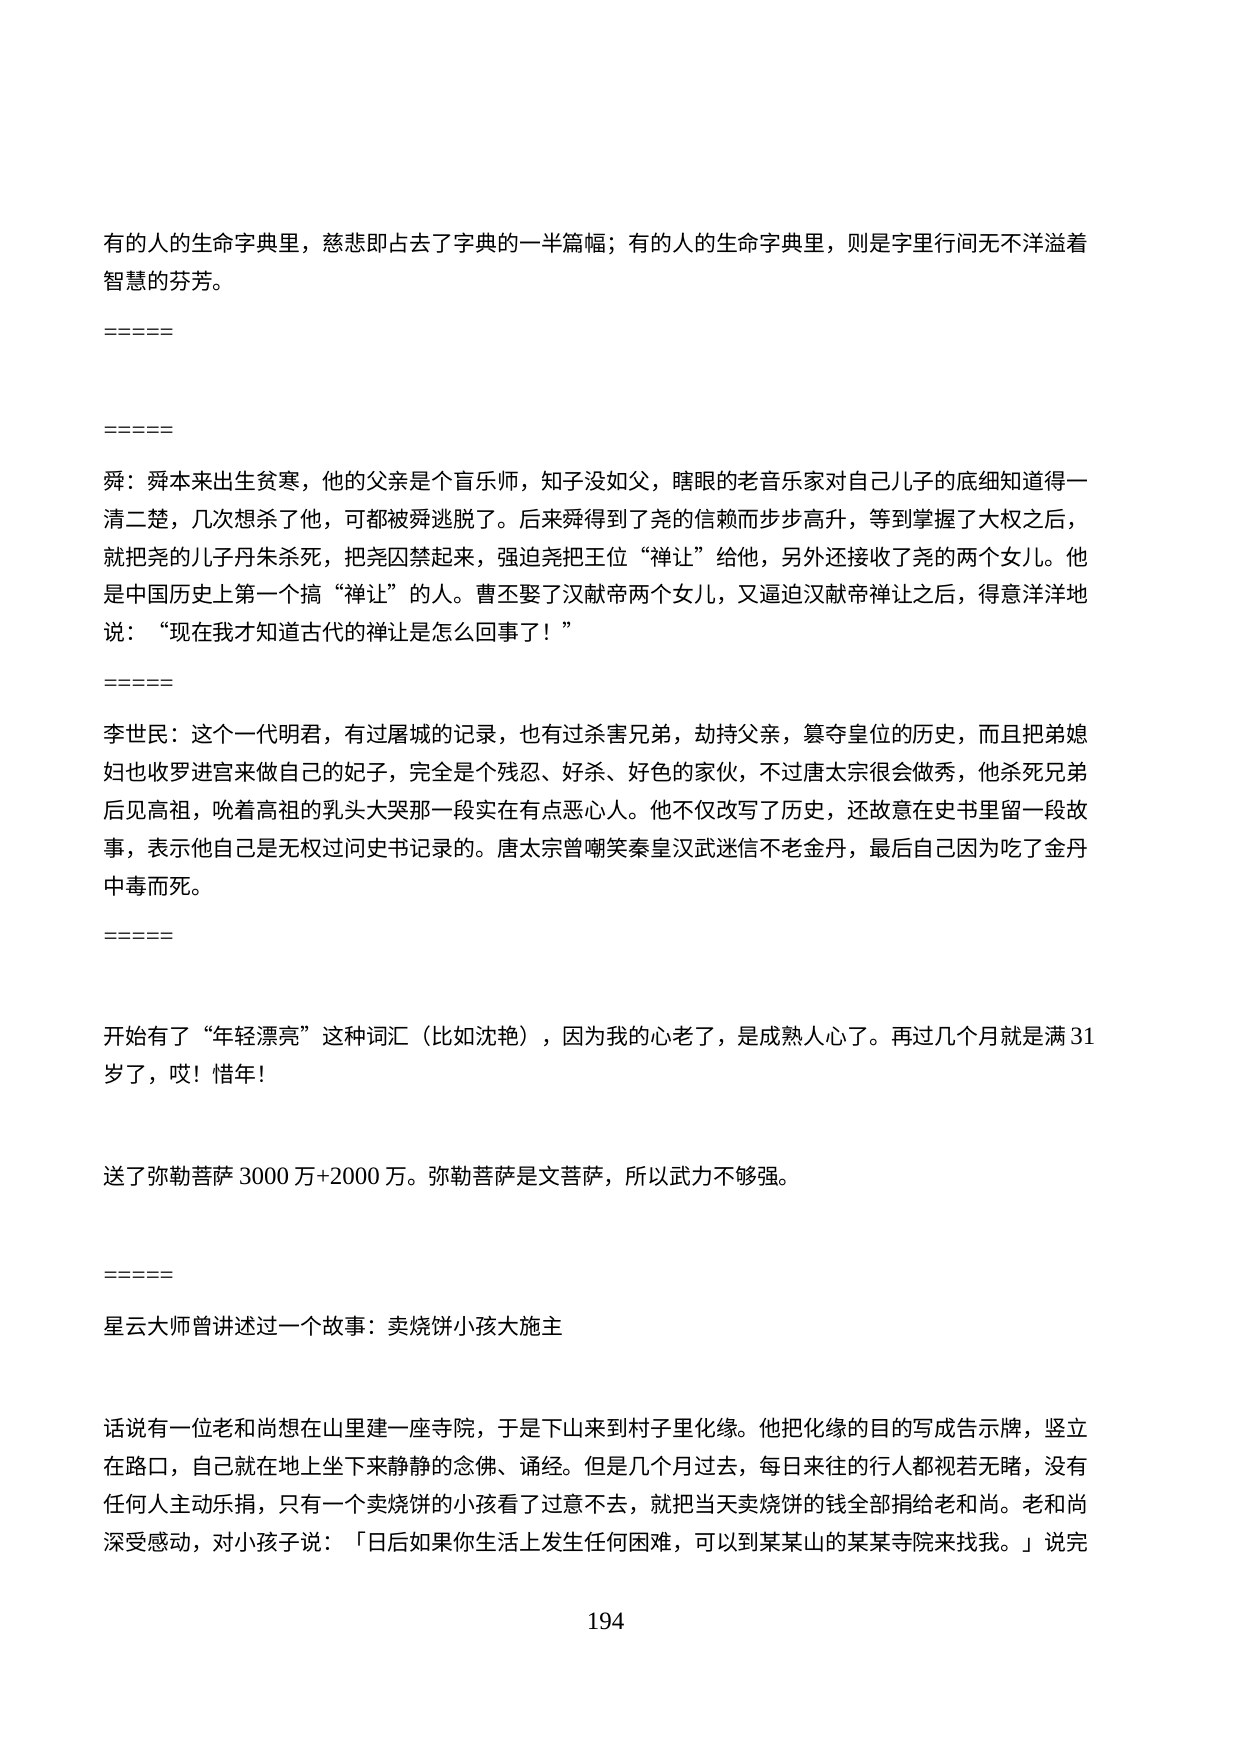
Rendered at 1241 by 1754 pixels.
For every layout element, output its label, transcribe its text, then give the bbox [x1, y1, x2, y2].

text 星云大师曾讲述过一个故事：卖烧饼小孩大施主 [103, 1309, 1107, 1341]
text ===== [103, 668, 1107, 697]
text 开始有了“年轻漂亮”这种词汇（比如沈艳），因为我的心老了，是成熟人心了。再过几个月就是满31岁了，哎！惜年！ [103, 1019, 1107, 1089]
text 舜：舜本来出生贫寒，他的父亲是个盲乐师，知子没如父，瞎眼的老音乐家对自己儿子的底细知道得一清二楚，几次想杀了他，可都被舜逃脱了。后来舜得到了尧的信赖而步步高升，等到掌握了大权之后，就把尧的儿子丹朱杀死，把尧囚禁起来，强迫尧把王位“禅让”给他，另外还接收了尧的两个女儿。他是中国历史上第一个搞“禅让”的人。曹丕娶了汉献帝两个女儿，又逼迫汉献帝禅让之后，得意洋洋地说：“现在我才知道古代的禅让是怎么回事了！” [103, 464, 1107, 647]
text 送了弥勒菩萨3000万+2000万。弥勒菩萨是文菩萨，所以武力不够强。 [103, 1159, 1107, 1190]
text 话说有一位老和尚想在山里建一座寺院，于是下山来到村子里化缘。他把化缘的目的写成告示牌，竖立在路口，自己就在地上坐下来静静的念佛、诵经。但是几个月过去，每日来往的行人都视若无睹，没有任何人主动乐捐，只有一个卖烧饼的小孩看了过意不去，就把当天卖烧饼的钱全部捐给老和尚。老和尚深受感动，对小孩子说：「日后如果你生活上发生任何困难，可以到某某山的某某寺院来找我。」说完 [103, 1411, 1107, 1556]
text ===== [103, 415, 1107, 443]
text ===== [103, 921, 1107, 950]
text ===== [103, 1260, 1107, 1289]
text 有的人的生命字典里，慈悲即占去了字典的一半篇幅；有的人的生命字典里，则是字里行间无不洋溢着智慧的芬芳。 [103, 226, 1107, 296]
text 李世民：这个一代明君，有过屠城的记录，也有过杀害兄弟，劫持父亲，篡夺皇位的历史，而且把弟媳妇也收罗进宫来做自己的妃子，完全是个残忍、好杀、好色的家伙，不过唐太宗很会做秀，他杀死兄弟后见高祖，吮着高祖的乳头大哭那一段实在有点恶心人。他不仅改写了历史，还故意在史书里留一段故事，表示他自己是无权过问史书记录的。唐太宗曾嘲笑秦皇汉武迷信不老金丹，最后自己因为吃了金丹中毒而死。 [103, 717, 1107, 900]
text ===== [103, 317, 1107, 345]
